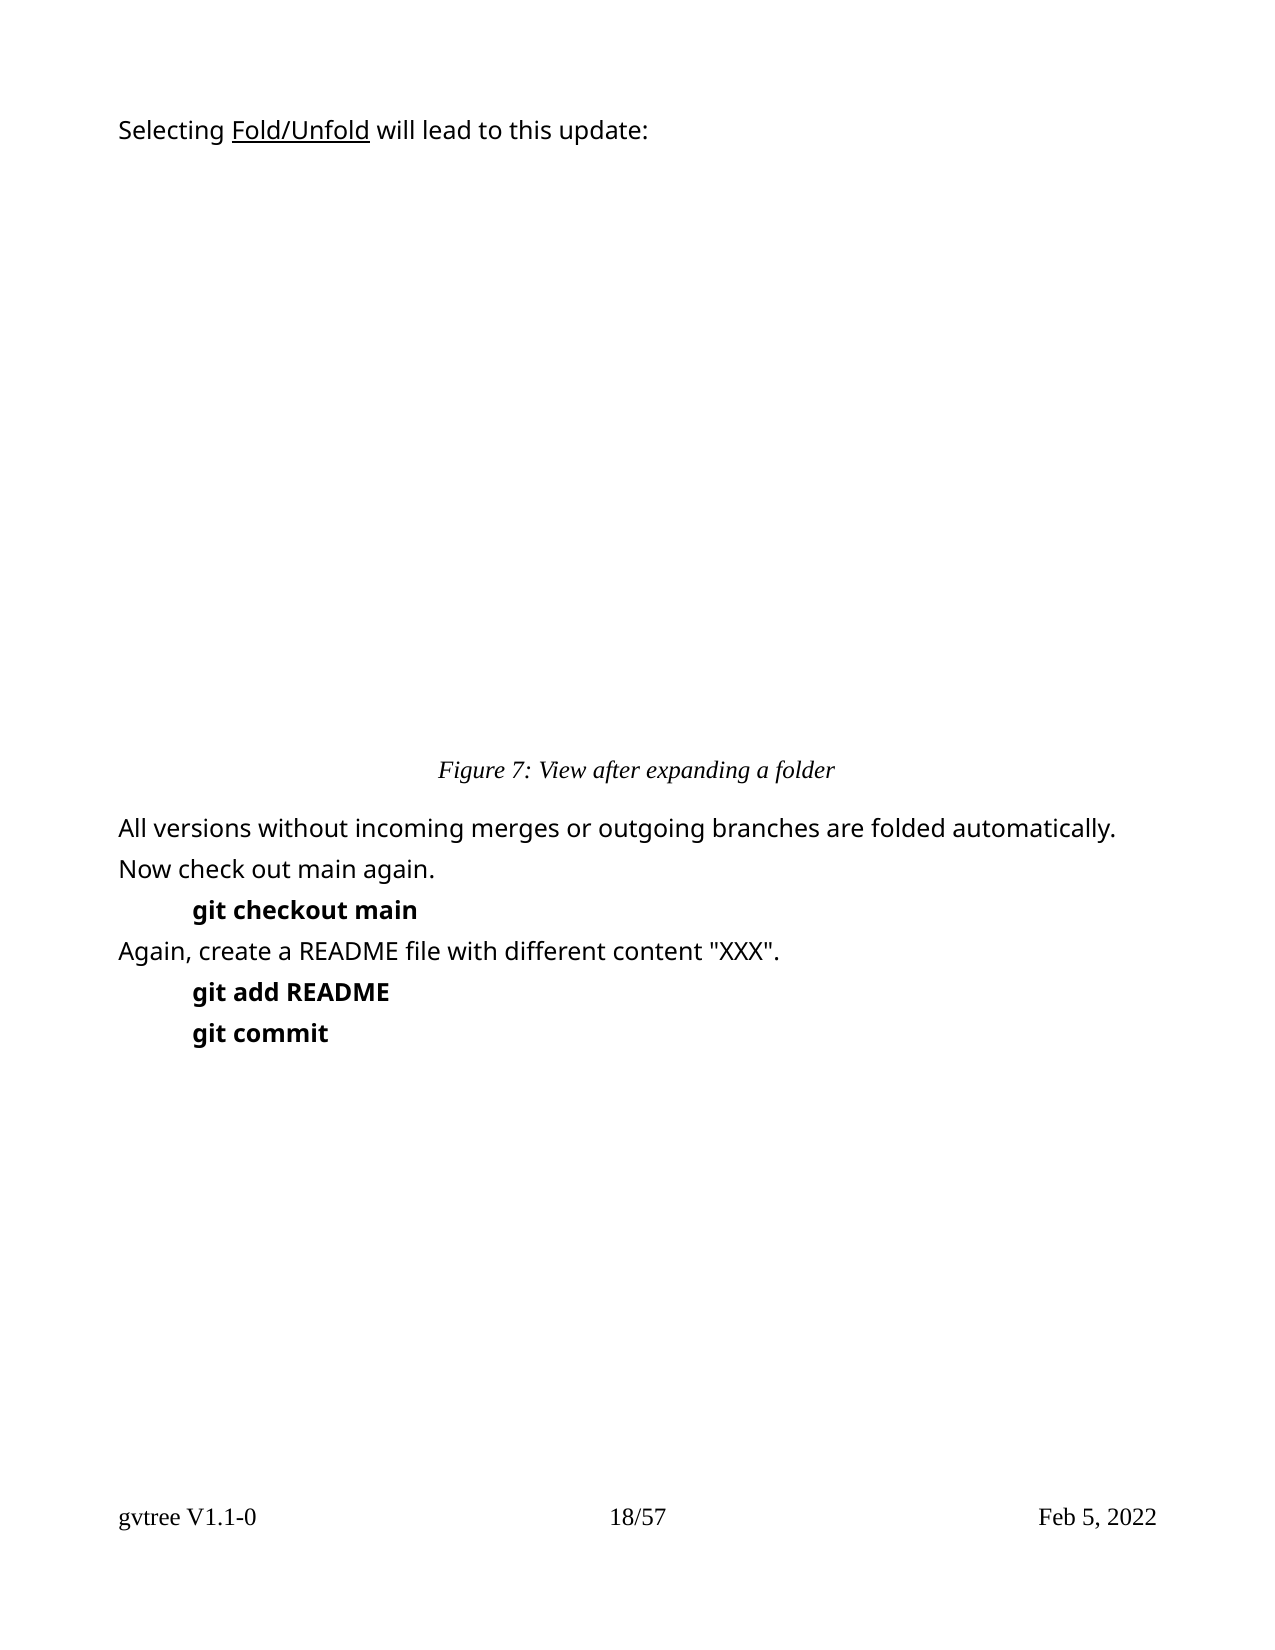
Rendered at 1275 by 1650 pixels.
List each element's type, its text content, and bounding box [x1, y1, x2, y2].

text git commit [118, 1021, 1157, 1047]
text Now check out main again. [118, 857, 1157, 883]
text git add README [118, 980, 1157, 1006]
text Again, create a README file with different content "XXX". [118, 939, 1157, 965]
text Figure 7: View after expanding a folder [240, 172, 1035, 783]
text All versions without incoming merges or outgoing branches are folded automatically. [118, 816, 1157, 842]
text git checkout main [118, 898, 1157, 924]
text Selecting Fold/Unfold will lead to this update: [118, 118, 1157, 144]
